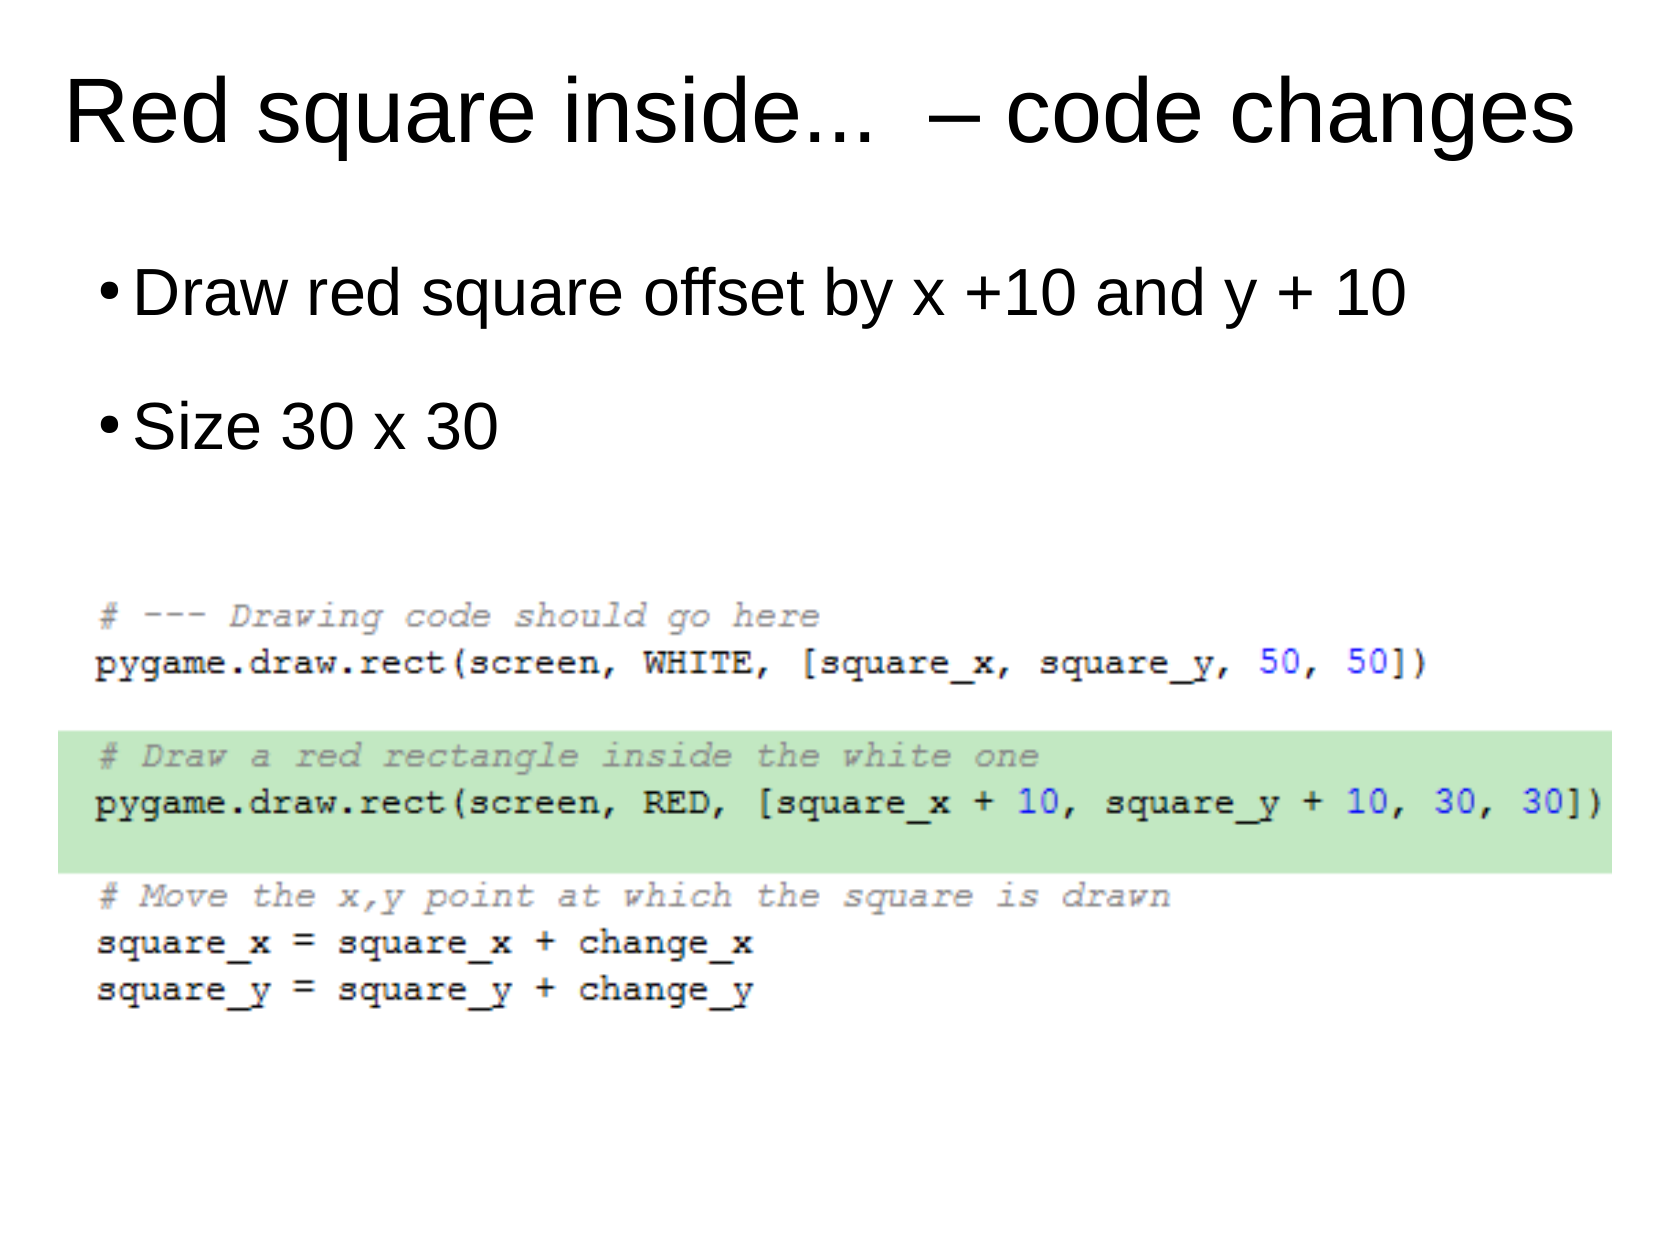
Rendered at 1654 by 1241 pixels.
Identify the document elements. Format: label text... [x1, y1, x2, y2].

picture [58, 578, 1612, 1028]
text_box Red square inside... – code changes [0, 2, 1642, 210]
text_box Draw red square offset by x +10 and y + 10 Size 30 x 30 [82, 248, 1560, 472]
